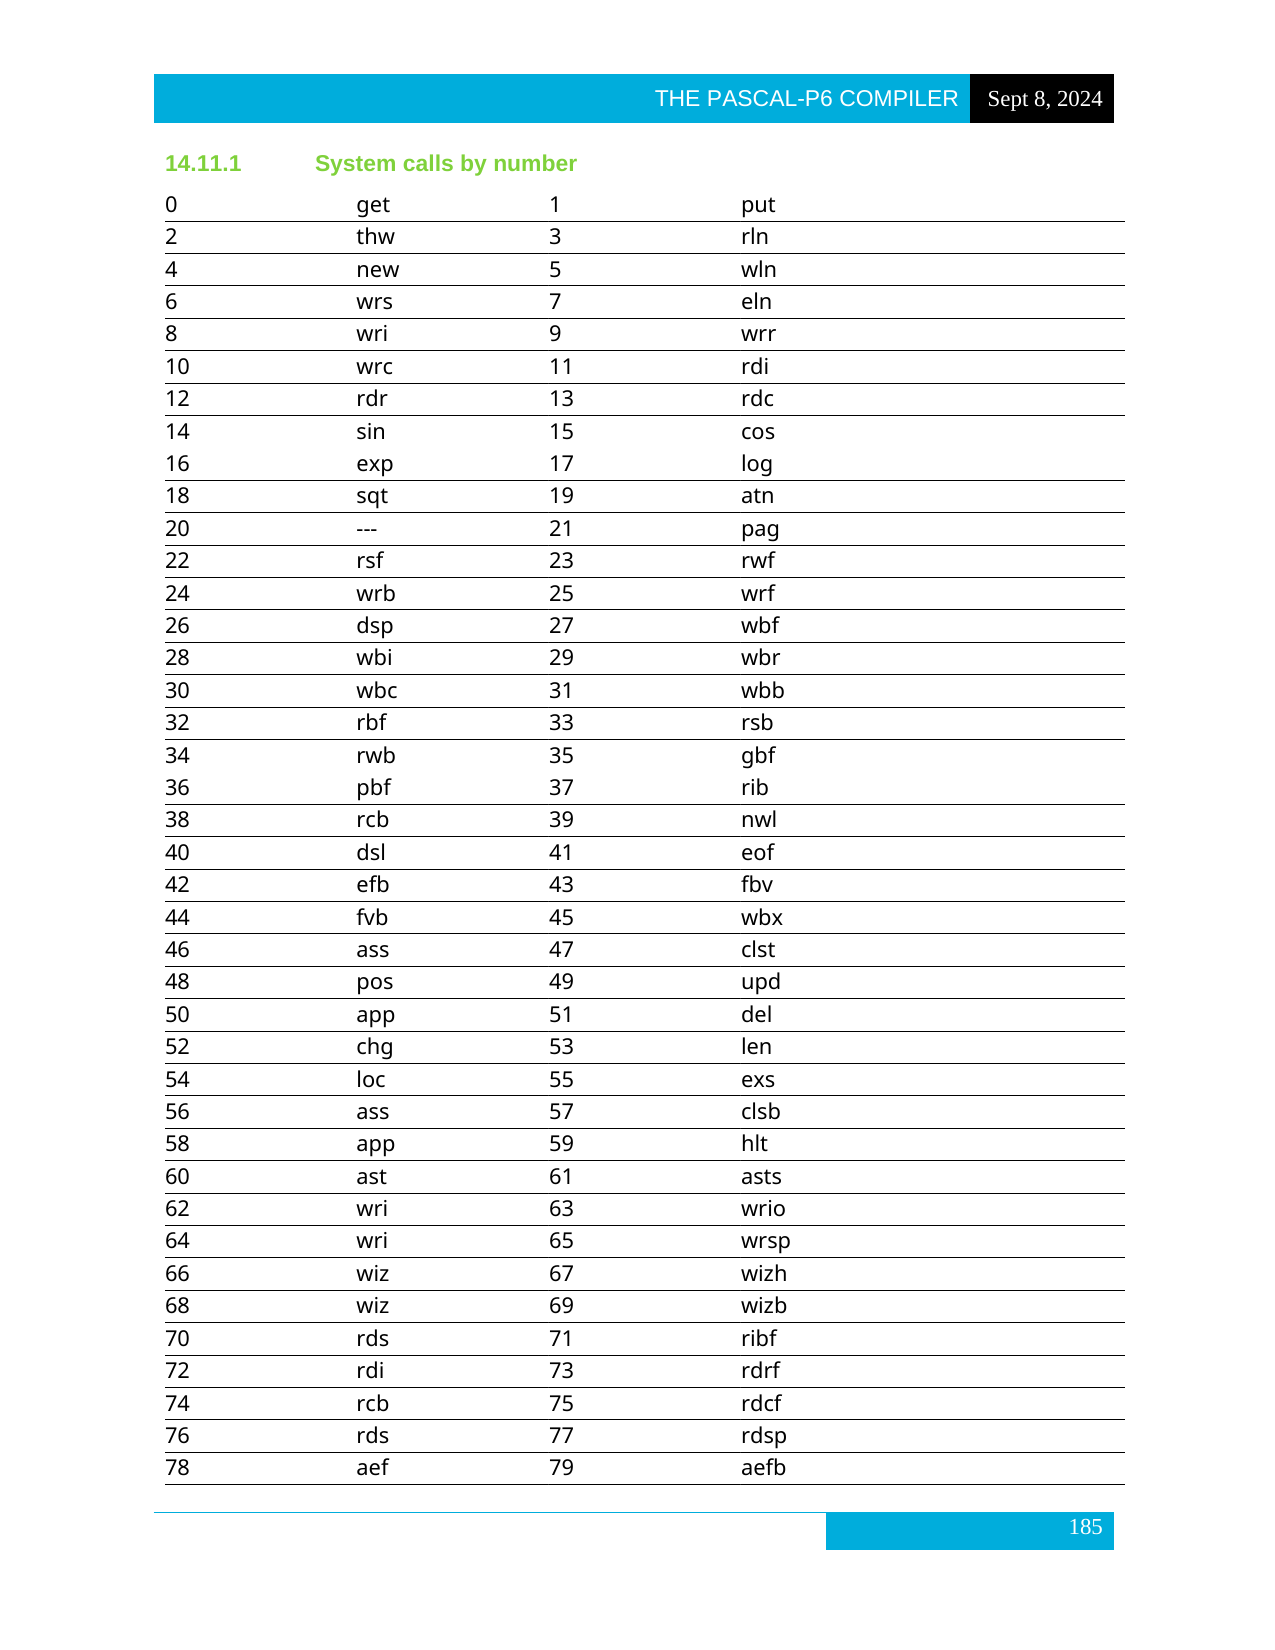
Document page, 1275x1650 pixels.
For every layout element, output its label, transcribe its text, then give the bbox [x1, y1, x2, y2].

table_cell rdsp [741, 1420, 1125, 1452]
table_cell 25 [549, 578, 741, 609]
table_cell atn [741, 481, 1125, 512]
table_cell 73 [549, 1356, 741, 1387]
table_cell 58 [165, 1129, 356, 1160]
table_cell wrsp [741, 1226, 1125, 1257]
table_cell 64 [165, 1226, 356, 1257]
table_cell clsb [741, 1096, 1125, 1128]
table_cell chg [356, 1032, 549, 1063]
table_cell 68 [165, 1291, 356, 1322]
table_cell 67 [549, 1258, 741, 1290]
table_cell rdr [356, 384, 549, 415]
table_cell 79 [549, 1453, 741, 1484]
table_cell 2 [165, 222, 356, 253]
table_cell clst [741, 934, 1125, 966]
table_cell wrr [741, 319, 1125, 350]
table_cell 74 [165, 1388, 356, 1419]
table_cell wiz [356, 1291, 549, 1322]
table_cell nwl [741, 805, 1125, 836]
table_cell 48 [165, 967, 356, 998]
table_cell 12 [165, 384, 356, 415]
table_cell 40 [165, 837, 356, 869]
table_cell ass [356, 1096, 549, 1128]
table_cell app [356, 999, 549, 1031]
table_cell 59 [549, 1129, 741, 1160]
table_cell 20 [165, 513, 356, 545]
table_cell 49 [549, 967, 741, 998]
table_cell 71 [549, 1323, 741, 1355]
table_cell 22 [165, 546, 356, 577]
table_header put [741, 189, 1125, 221]
table_cell eln [741, 286, 1125, 318]
table_cell rdi [741, 351, 1125, 383]
table_cell 11 [549, 351, 741, 383]
table_cell upd [741, 967, 1125, 998]
table_cell wrb [356, 578, 549, 609]
table_cell cos [741, 416, 1125, 448]
table_cell rcb [356, 805, 549, 836]
table_cell sqt [356, 481, 549, 512]
table_cell wri [356, 319, 549, 350]
table_cell rbf [356, 708, 549, 739]
table_cell rwb [356, 740, 549, 772]
table_cell 30 [165, 675, 356, 707]
table_cell ast [356, 1161, 549, 1193]
table_cell 63 [549, 1194, 741, 1225]
table_cell new [356, 254, 549, 285]
table_cell del [741, 999, 1125, 1031]
table_cell rds [356, 1323, 549, 1355]
table_cell aef [356, 1453, 549, 1484]
table_cell fbv [741, 870, 1125, 901]
table_cell 14 [165, 416, 356, 448]
table_cell dsp [356, 610, 549, 642]
table_cell rib [741, 772, 1125, 804]
table_cell 55 [549, 1064, 741, 1095]
table_cell gbf [741, 740, 1125, 772]
table_cell 47 [549, 934, 741, 966]
table_cell 43 [549, 870, 741, 901]
table_cell sin [356, 416, 549, 448]
table_cell eof [741, 837, 1125, 869]
table_cell rds [356, 1420, 549, 1452]
table_cell dsl [356, 837, 549, 869]
table_cell pag [741, 513, 1125, 545]
table_cell 53 [549, 1032, 741, 1063]
table_cell 52 [165, 1032, 356, 1063]
table_cell exs [741, 1064, 1125, 1095]
table_cell rdc [741, 384, 1125, 415]
table_cell 60 [165, 1161, 356, 1193]
table_cell wrf [741, 578, 1125, 609]
table_cell wbi [356, 643, 549, 674]
table_cell 8 [165, 319, 356, 350]
table_cell 42 [165, 870, 356, 901]
table_cell app [356, 1129, 549, 1160]
subtitle System calls by number [165, 150, 1125, 176]
table_cell 70 [165, 1323, 356, 1355]
table_cell 66 [165, 1258, 356, 1290]
table_cell 29 [549, 643, 741, 674]
table_cell 44 [165, 902, 356, 933]
table_cell ass [356, 934, 549, 966]
table_cell rdcf [741, 1388, 1125, 1419]
table_cell wizb [741, 1291, 1125, 1322]
table_cell 51 [549, 999, 741, 1031]
table_cell rsf [356, 546, 549, 577]
table_cell hlt [741, 1129, 1125, 1160]
table_cell 24 [165, 578, 356, 609]
table_cell 65 [549, 1226, 741, 1257]
table_cell aefb [741, 1453, 1125, 1484]
table_cell 17 [549, 448, 741, 480]
table_cell ribf [741, 1323, 1125, 1355]
table_cell wri [356, 1226, 549, 1257]
table_cell 4 [165, 254, 356, 285]
table_cell 50 [165, 999, 356, 1031]
table_cell wln [741, 254, 1125, 285]
table_header get [356, 189, 549, 221]
table_cell thw [356, 222, 549, 253]
table_cell 54 [165, 1064, 356, 1095]
table_cell 6 [165, 286, 356, 318]
table_cell efb [356, 870, 549, 901]
table_cell 19 [549, 481, 741, 512]
table_cell 28 [165, 643, 356, 674]
table_cell --- [356, 513, 549, 545]
table_cell rsb [741, 708, 1125, 739]
table_cell 62 [165, 1194, 356, 1225]
table_cell 57 [549, 1096, 741, 1128]
table_cell wbb [741, 675, 1125, 707]
table_cell 10 [165, 351, 356, 383]
table_header 0 [165, 189, 356, 221]
table_cell wrc [356, 351, 549, 383]
table_cell 32 [165, 708, 356, 739]
table_cell 45 [549, 902, 741, 933]
table_cell 41 [549, 837, 741, 869]
table_cell 26 [165, 610, 356, 642]
table_header 1 [549, 189, 741, 221]
table_cell wrs [356, 286, 549, 318]
table_cell asts [741, 1161, 1125, 1193]
table_cell wizh [741, 1258, 1125, 1290]
table_cell 76 [165, 1420, 356, 1452]
table_cell wbr [741, 643, 1125, 674]
table_cell rwf [741, 546, 1125, 577]
table_cell 16 [165, 448, 356, 480]
table_cell fvb [356, 902, 549, 933]
table_cell 33 [549, 708, 741, 739]
table_cell 77 [549, 1420, 741, 1452]
table_cell wbx [741, 902, 1125, 933]
table_cell 56 [165, 1096, 356, 1128]
table_cell wrio [741, 1194, 1125, 1225]
table_cell 72 [165, 1356, 356, 1387]
table_cell wiz [356, 1258, 549, 1290]
table_cell pbf [356, 772, 549, 804]
table_cell 9 [549, 319, 741, 350]
table_cell rcb [356, 1388, 549, 1419]
table_cell 39 [549, 805, 741, 836]
table_cell wbf [741, 610, 1125, 642]
table_cell 36 [165, 772, 356, 804]
table_cell 3 [549, 222, 741, 253]
table_cell 31 [549, 675, 741, 707]
table_cell 38 [165, 805, 356, 836]
table_cell 21 [549, 513, 741, 545]
table_cell rdi [356, 1356, 549, 1387]
table_cell 35 [549, 740, 741, 772]
table_cell 78 [165, 1453, 356, 1484]
table_cell 75 [549, 1388, 741, 1419]
table_cell 23 [549, 546, 741, 577]
table_cell exp [356, 448, 549, 480]
table_cell 13 [549, 384, 741, 415]
table_cell 46 [165, 934, 356, 966]
table_cell pos [356, 967, 549, 998]
table_cell wri [356, 1194, 549, 1225]
table_cell 37 [549, 772, 741, 804]
table_cell loc [356, 1064, 549, 1095]
table_cell 34 [165, 740, 356, 772]
table_cell rln [741, 222, 1125, 253]
table_cell 15 [549, 416, 741, 448]
table_cell wbc [356, 675, 549, 707]
table_cell log [741, 448, 1125, 480]
table_cell 18 [165, 481, 356, 512]
table_cell 7 [549, 286, 741, 318]
table_cell 61 [549, 1161, 741, 1193]
table_cell 69 [549, 1291, 741, 1322]
table_cell len [741, 1032, 1125, 1063]
table_cell 27 [549, 610, 741, 642]
table_cell rdrf [741, 1356, 1125, 1387]
table_cell 5 [549, 254, 741, 285]
